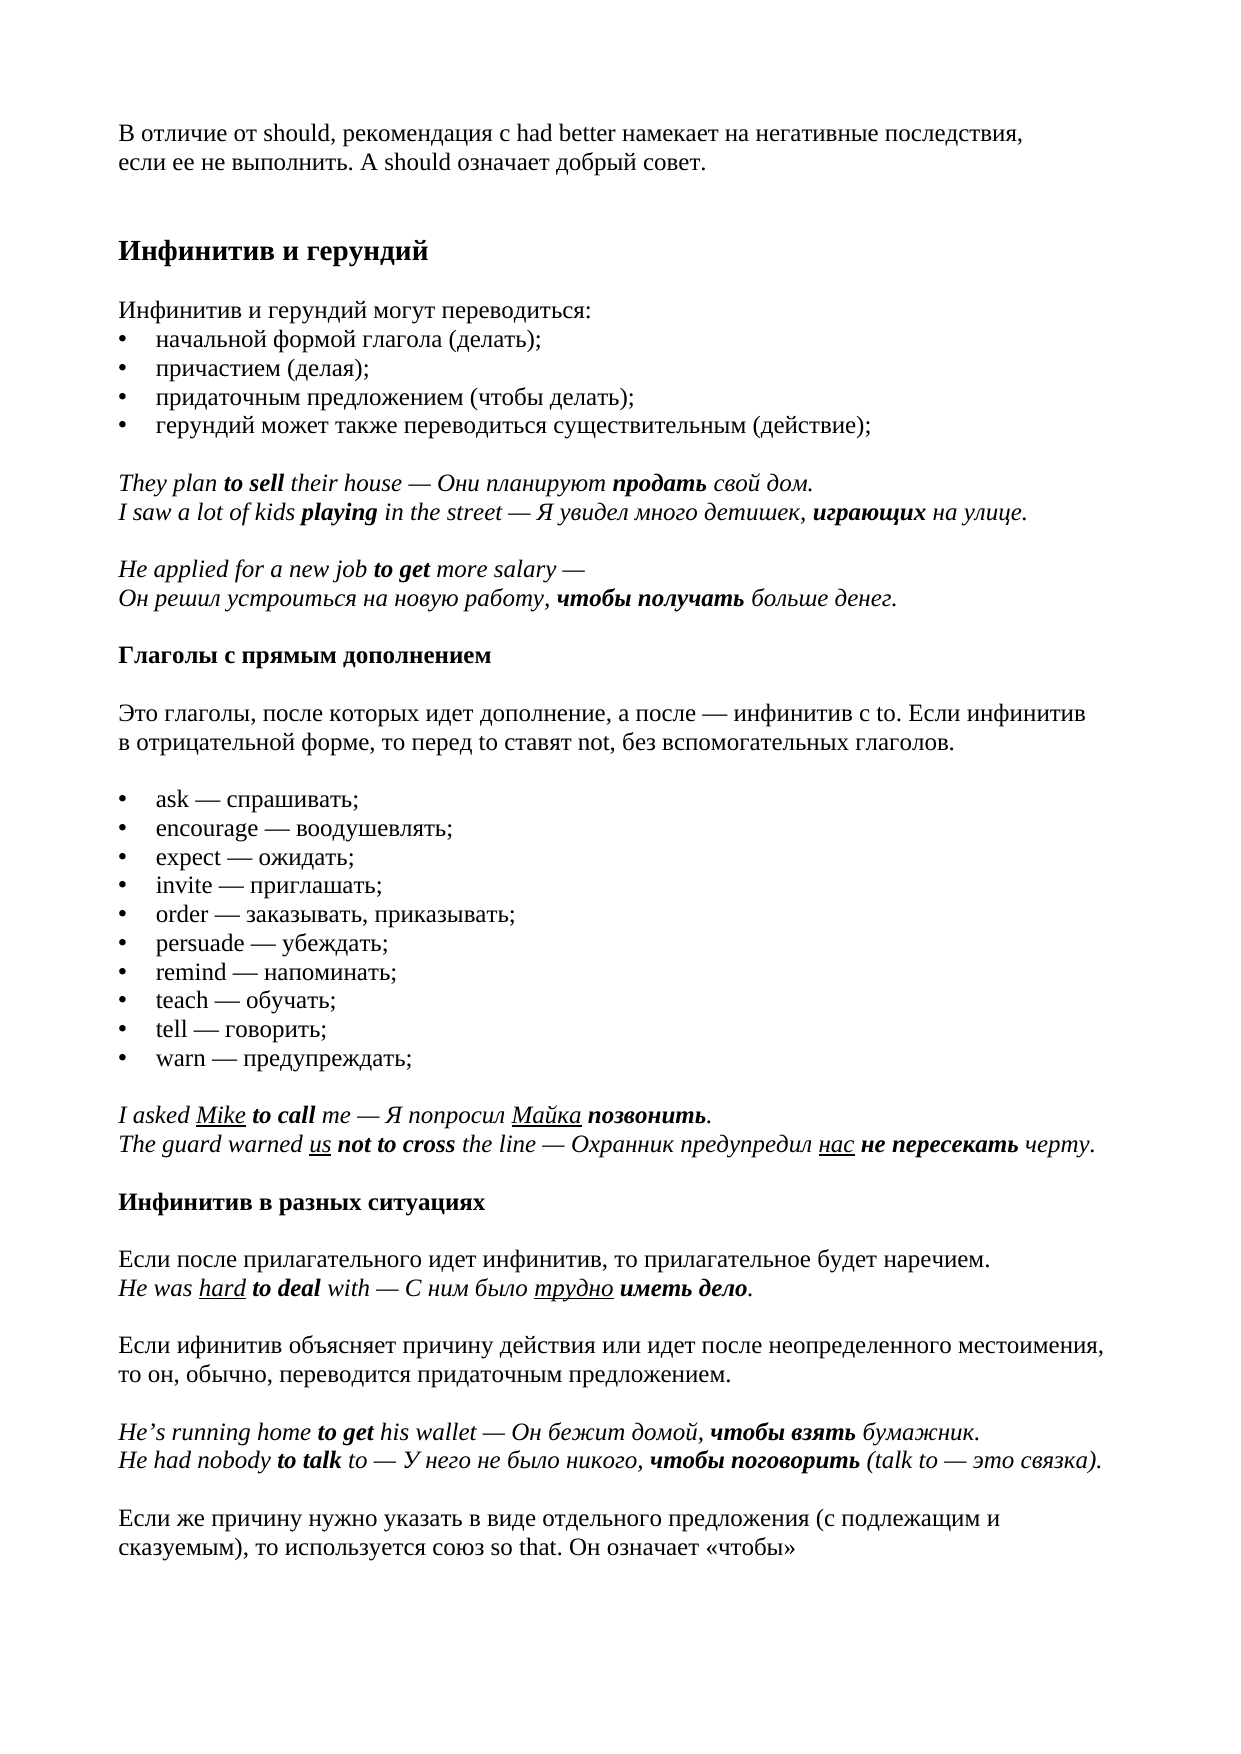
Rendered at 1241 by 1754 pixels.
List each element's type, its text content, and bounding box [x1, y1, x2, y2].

list persuade — убеждать; [118, 928, 1122, 957]
list invite — приглашать; [118, 870, 1122, 899]
text He was hard to deal with — C ним было трудно иметь дело. [118, 1273, 1122, 1302]
list tell — говорить; [118, 1014, 1122, 1043]
list teach — обучать; [118, 985, 1122, 1014]
list expect — ожидать; [118, 842, 1122, 870]
list начальной формой глагола (делать); [118, 324, 1122, 353]
text Инфинитив в разных ситуациях [118, 1187, 1122, 1215]
text Он решил устроиться на новую работу, чтобы получать больше денег. [118, 583, 1122, 612]
text Если ифинитив объясняет причину действия или идет после неопределенного местоимения, то он, обычно, переводится придаточным предложением. [118, 1330, 1122, 1388]
text В отличие от should, рекомендация с had better намекает на негативные последствия, [118, 118, 1122, 147]
text в отрицательной форме, то перед to ставят not, без вспомогательных глаголов. [118, 727, 1122, 755]
text He’s running home to get his wallet — Он бежит домой, чтобы взять бумажник. [118, 1417, 1122, 1445]
list encourage — воодушевлять; [118, 813, 1122, 842]
list warn — предупреждать; [118, 1043, 1122, 1072]
text The guard warned us not to cross the line — Охранник предупредил нас не пересекать черту. [118, 1129, 1122, 1158]
text I saw a lot of kids playing in the street — Я увидел много детишек, играющих на улице. [118, 497, 1122, 525]
text He had nobody to talk to — У него не было никого, чтобы поговорить (talk to — это связка). [118, 1445, 1122, 1474]
list remind — напоминать; [118, 957, 1122, 985]
text Глаголы с прямым дополнением [118, 640, 1122, 669]
text They plan to sell their house — Они планируют продать свой дом. [118, 468, 1122, 497]
text Если после прилагательного идет инфинитив, то прилагательное будет наречием. [118, 1244, 1122, 1273]
list ask — спрашивать; [118, 784, 1122, 813]
text He applied for a new job to get more salary — [118, 554, 1122, 583]
text если ее не выполнить. А should означает добрый совет. [118, 147, 1122, 176]
text Если же причину нужно указать в виде отдельного предложения (с подлежащим и сказуемым), то используется союз so that. Он означает «чтобы» [118, 1503, 1122, 1560]
text Инфинитив и герундий могут переводиться: [118, 295, 1122, 324]
text Это глаголы, после которых идет дополнение, а после — инфинитив с to. Если инфинитив [118, 698, 1122, 727]
list герундий может также переводиться существительным (действие); [118, 410, 1122, 439]
list order — заказывать, приказывать; [118, 899, 1122, 928]
text Инфинитив и герундий [118, 233, 1122, 267]
text I asked Mike to call me — Я попросил Майка позвонить. [118, 1100, 1122, 1129]
list придаточным предложением (чтобы делать); [118, 382, 1122, 410]
list причастием (делая); [118, 353, 1122, 382]
